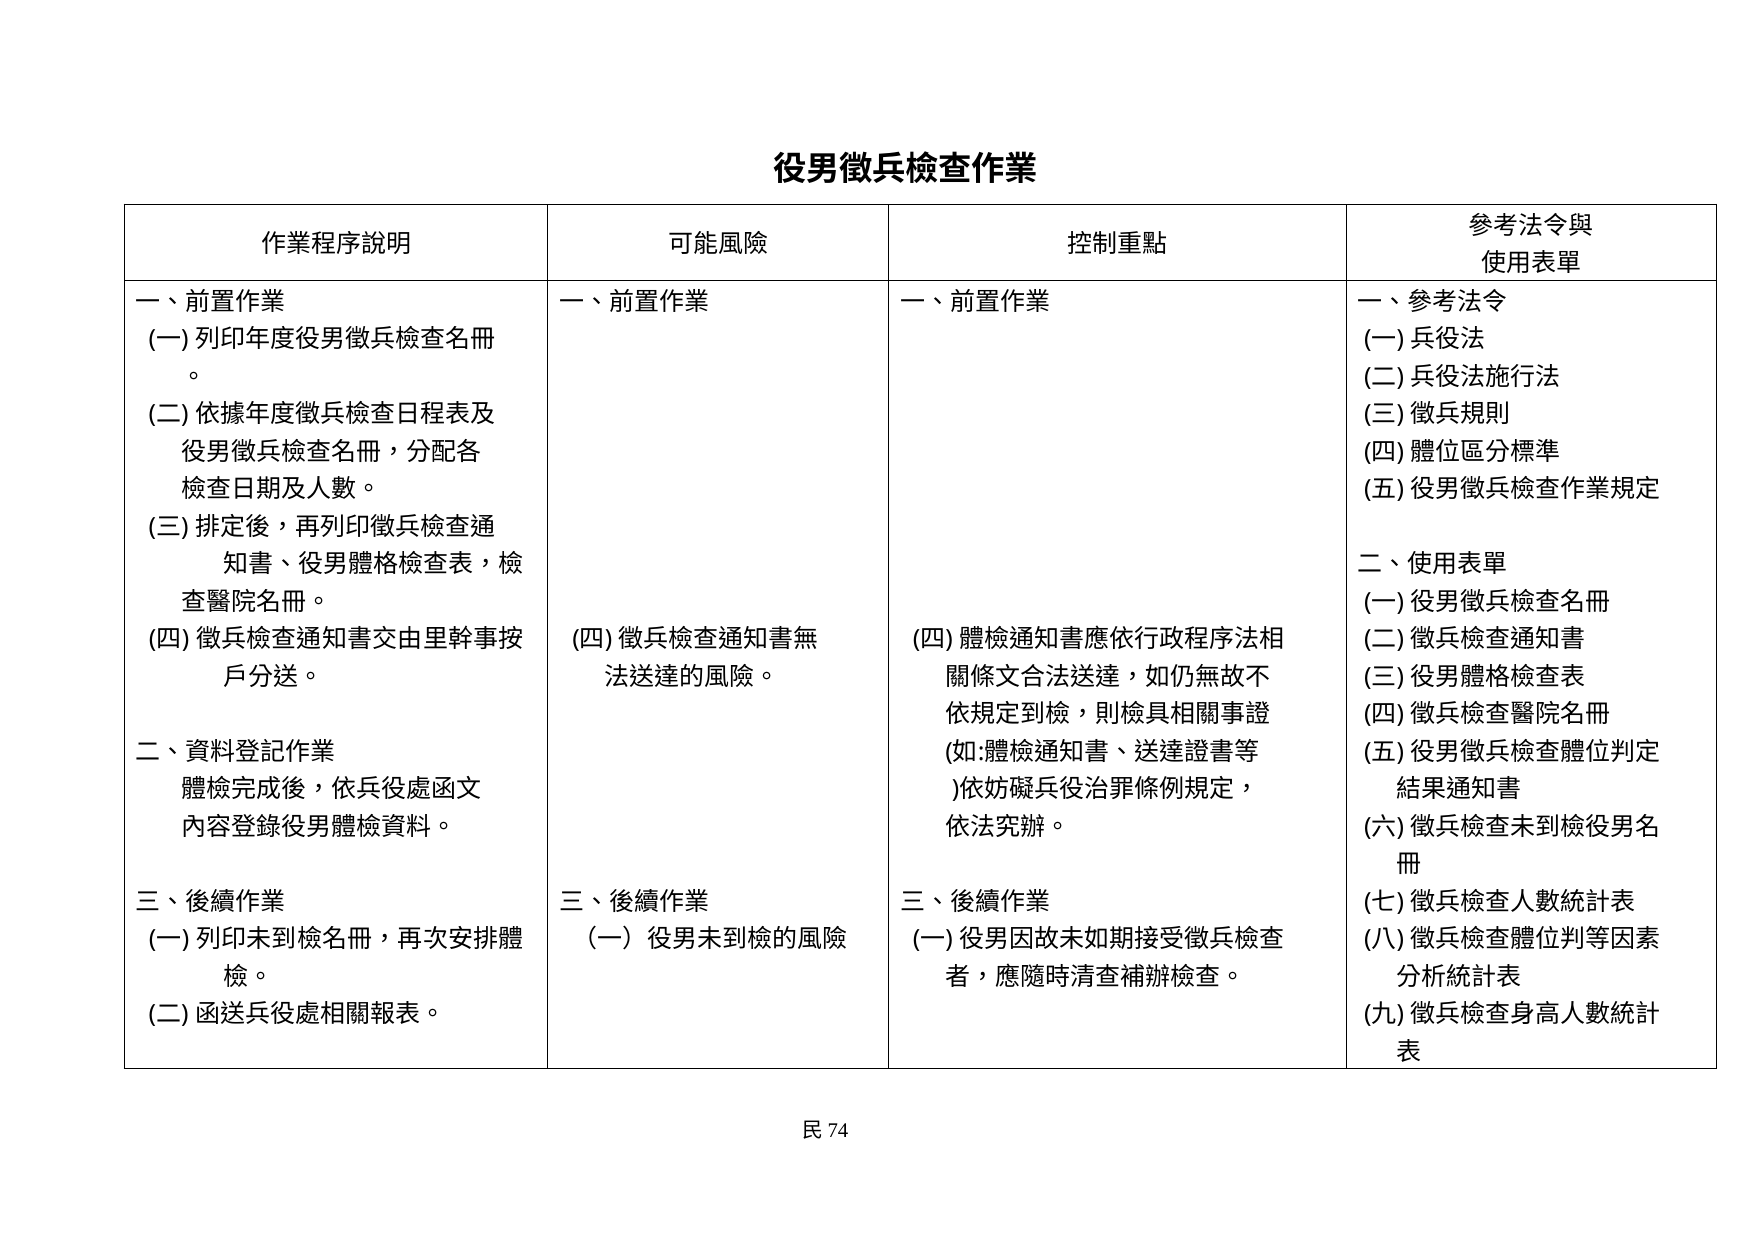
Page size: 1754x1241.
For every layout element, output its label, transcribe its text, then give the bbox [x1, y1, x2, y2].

table_cell 一、前置作業 (四) 體檢通知書應依行政程序法相 關條文合法送達，如仍無故不 依規定到檢，則檢具相關事證 (如:體檢通知書、送達證書等 )依妨礙兵役治罪條例規定， 依法究辦。 三、後續作業 (一) 役男因故未如期接受徵兵檢查 者，應隨時清查補辦檢查。 [889, 281, 1346, 1068]
table_cell 一、前置作業 (四) 徵兵檢查通知書無 法送達的風險。 三、後續作業 （一）役男未到檢的風險 [548, 281, 888, 1068]
text 役男徵兵檢查作業 [138, 128, 1673, 203]
table_cell 一、前置作業 (一) 列印年度役男徵兵檢查名冊 。 (二) 依據年度徵兵檢查日程表及 役男徵兵檢查名冊，分配各 檢查日期及人數。 (三) 排定後，再列印徵兵檢查通 知書、役男體格檢查表，檢 查醫院名冊。 (四) 徵兵檢查通知書交由里幹事按戶分送。 二、資料登記作業 體檢完成後，依兵役處函文 內容登錄役男體檢資料。 三、後續作業 (一) 列印未到檢名冊，再次安排體檢。 (二) 函送兵役處相關報表。 [125, 281, 547, 1068]
table_cell 一、參考法令 (一) 兵役法 (二) 兵役法施行法 (三) 徵兵規則 (四) 體位區分標準 (五) 役男徵兵檢查作業規定 二、使用表單 (一) 役男徵兵檢查名冊 (二) 徵兵檢查通知書 (三) 役男體格檢查表 (四) 徵兵檢查醫院名冊 (五) 役男徵兵檢查體位判定 結果通知書 (六) 徵兵檢查未到檢役男名 冊 (七) 徵兵檢查人數統計表 (八) 徵兵檢查體位判等因素 分析統計表 (九) 徵兵檢查身高人數統計 表 [1347, 281, 1716, 1068]
table_header 參考法令與 使用表單 [1347, 205, 1716, 279]
table_header 作業程序說明 [125, 205, 547, 279]
table_header 可能風險 [548, 205, 888, 279]
table_header 控制重點 [889, 205, 1346, 279]
